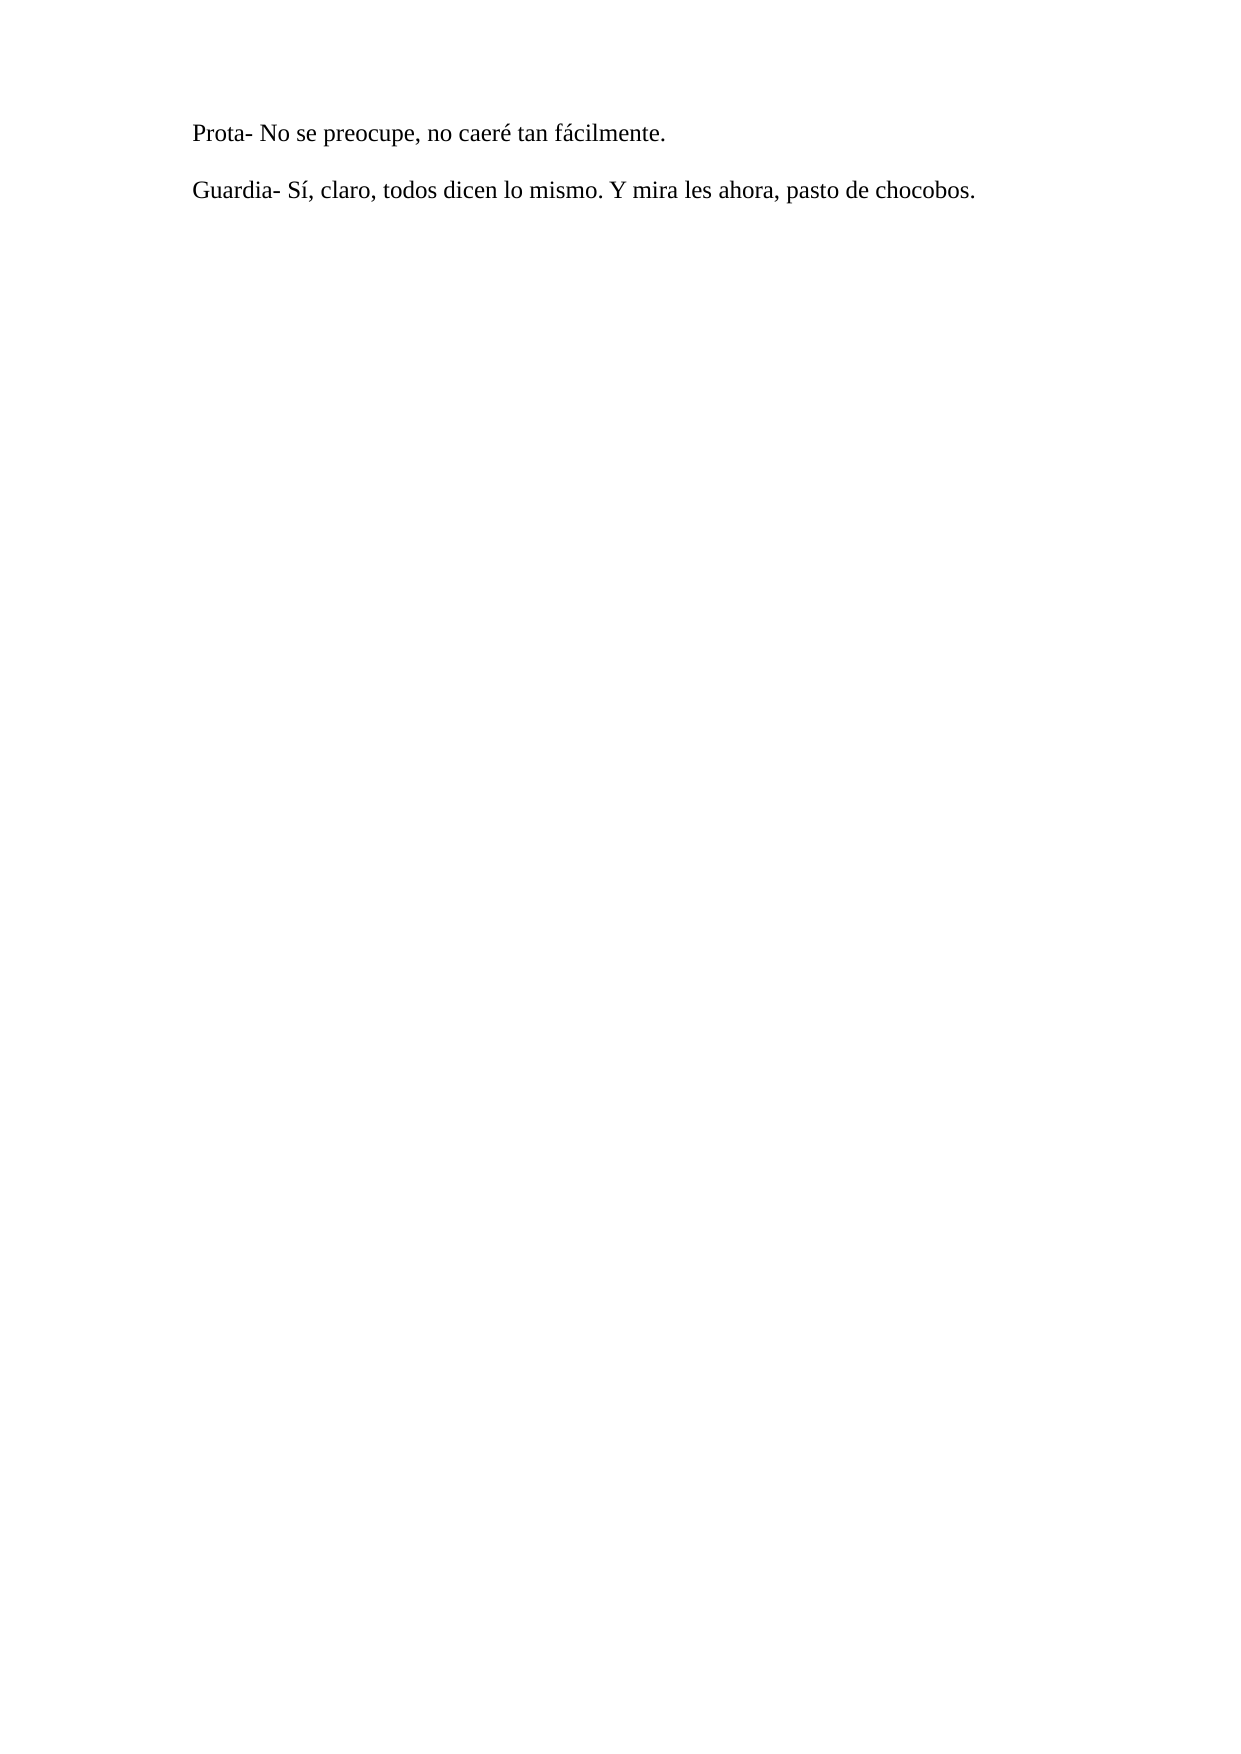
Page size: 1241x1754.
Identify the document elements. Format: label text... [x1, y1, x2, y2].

text Prota- No se preocupe, no caeré tan fácilmente. [118, 118, 1122, 147]
text Guardia- Sí, claro, todos dicen lo mismo. Y mira les ahora, pasto de chocobos. [118, 176, 1122, 204]
